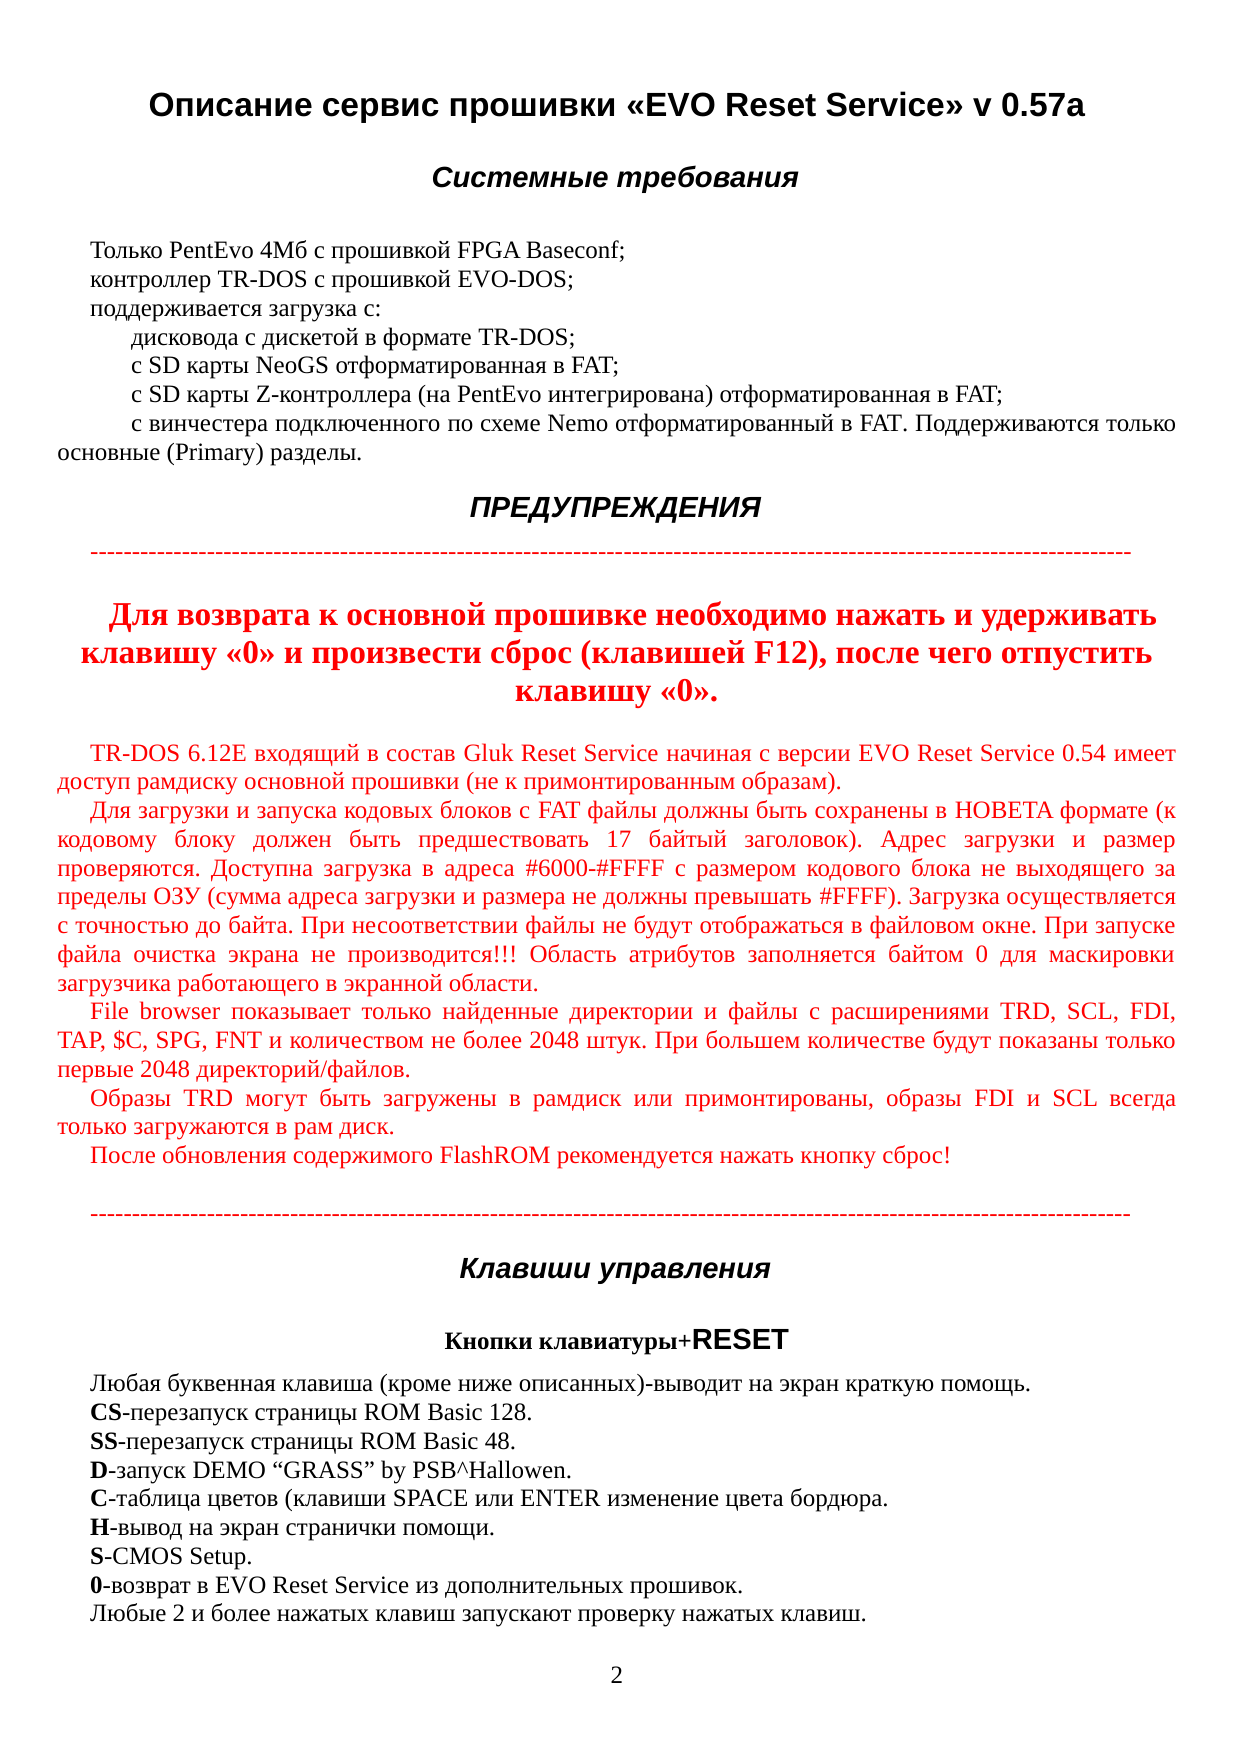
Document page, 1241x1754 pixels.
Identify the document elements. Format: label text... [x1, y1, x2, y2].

text H-вывод на экран странички помощи. [57, 1512, 1176, 1541]
text Любая буквенная клавиша (кроме ниже описанных)-выводит на экран краткую помощь. [57, 1368, 1176, 1397]
text дисковода с дискетой в формате TR-DOS; [57, 322, 1176, 350]
text с винчестера подключенного по схеме Nemo отформатированный в FAT. Поддерживаются только основные (Primary) разделы. [57, 408, 1176, 465]
text Для возврата к основной прошивке необходимо нажать и удерживать клавишу «0» и произвести сброс (клавишей F12), после чего отпустить клавишу «0». [57, 594, 1176, 709]
text контроллер TR-DOS с прошивкой EVO-DOS; [57, 264, 1176, 293]
text с SD карты Z-контроллера (на PentEvo интегрирована) отформатированная в FAT; [57, 379, 1176, 408]
subtitle Клавиши управления [57, 1251, 1176, 1285]
text 0-возврат в EVO Reset Service из дополнительных прошивок. [57, 1570, 1176, 1598]
text File browser показывает только найденные директории и файлы c расширениями TRD, SCL, FDI, TAP, $C, SPG, FNT и количеством не более 2048 штук. При большем количестве будут показаны только первые 2048 директорий/файлов. [57, 996, 1176, 1083]
text Любые 2 и более нажатых клавиш запускают проверку нажатых клавиш. [57, 1598, 1176, 1627]
text C-таблица цветов (клавиши SPACE или ENTER изменение цвета бордюра. [57, 1483, 1176, 1512]
text Для загрузки и запуска кодовых блоков с FAT файлы должны быть сохранены в HOBETA формате (к кодовому блоку должен быть предшествовать 17 байтый заголовок). Адрес загрузки и размер проверяются. Доступна загрузка в адреса #6000-#FFFF с размером кодового блока не выходящего за пределы ОЗУ (сумма адреса загрузки и размера не должны превышать #FFFF). Загрузка осуществляется с точностью до байта. При несоответствии файлы не будут отображаться в файловом окне. При запуске файла очистка экрана не производится!!! Область атрибутов заполняется байтом 0 для маскировки загрузчика работающего в экранной области. [57, 795, 1176, 996]
subtitle Описание сервис прошивки «EVO Reset Service» v 0.57a [57, 84, 1176, 123]
subtitle Кнопки клавиатуры+RESET [57, 1322, 1176, 1356]
text После обновления содержимого FlashROM рекомендуется нажать кнопку сброс! [57, 1140, 1176, 1169]
text ----------------------------------------------------------------------------------------------------------------------------- [57, 1198, 1176, 1226]
text TR-DOS 6.12E входящий в состав Gluk Reset Service начиная с версии EVO Reset Service 0.54 имеет доступ рамдиску основной прошивки (не к примонтированным образам). [57, 738, 1176, 795]
text Только PentEvo 4Мб с прошивкой FPGA Baseconf; [57, 235, 1176, 264]
text SS-перезапуск страницы ROM Basic 48. [57, 1426, 1176, 1455]
text CS-перезапуск страницы ROM Basic 128. [57, 1397, 1176, 1426]
text D-запуск DEMO “GRASS” by PSB^Hallowen. [57, 1455, 1176, 1483]
text S-CMOS Setup. [57, 1541, 1176, 1570]
text Образы TRD могут быть загружены в рамдиск или примонтированы, образы FDI и SCL всегда только загружаются в рам диск. [57, 1083, 1176, 1140]
text ----------------------------------------------------------------------------------------------------------------------------- [57, 536, 1176, 565]
subtitle Системные требования [57, 161, 1176, 194]
subtitle ПРЕДУПРЕЖДЕНИЯ [57, 490, 1176, 524]
text поддерживается загрузка с: [57, 293, 1176, 322]
text c SD карты NeoGS отформатированная в FAT; [57, 350, 1176, 379]
